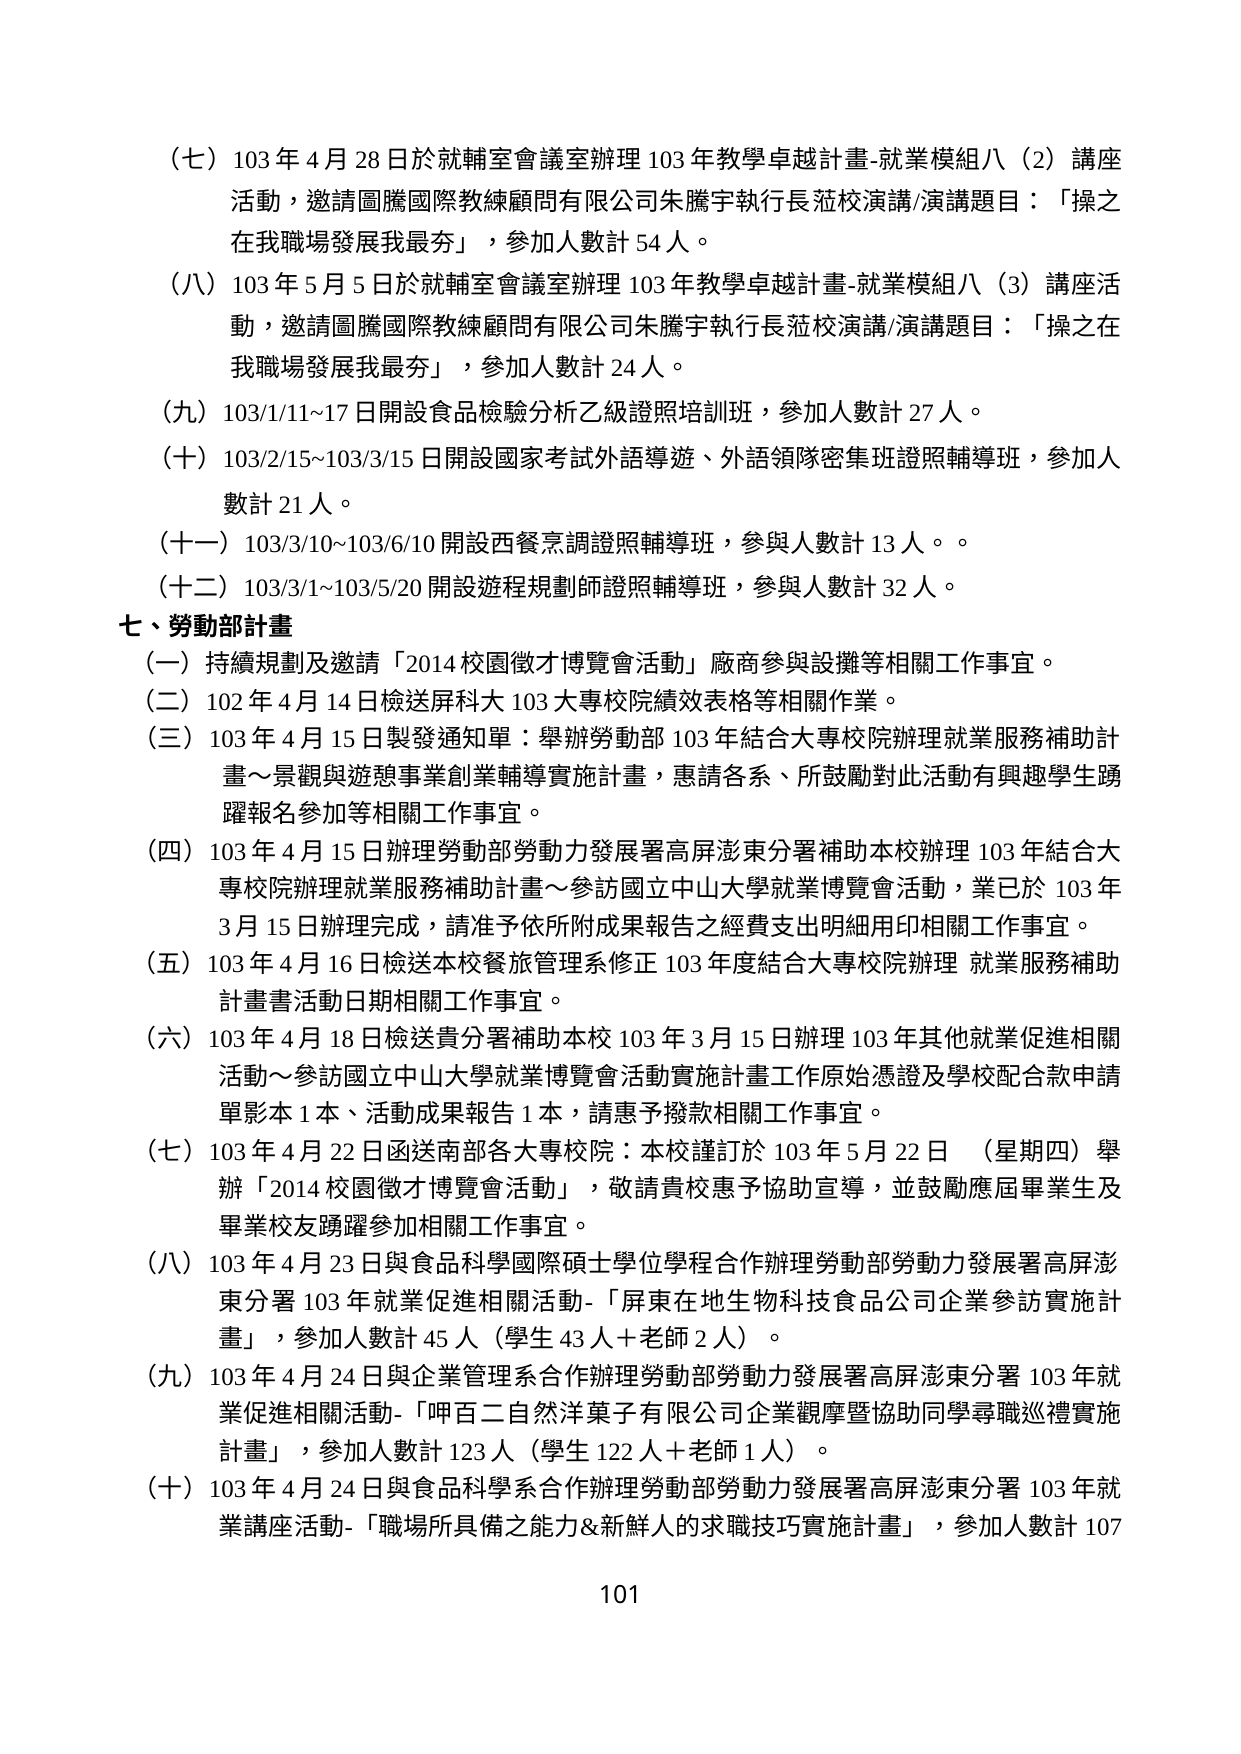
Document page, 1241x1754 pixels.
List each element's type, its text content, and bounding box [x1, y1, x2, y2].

text （十）103年4月24日與食品科學系合作辦理勞動部勞動力發展署高屏澎東分署103年就業講座活動-「職場所具備之能力&新鮮人的求職技巧實施計畫」，參加人數計107 [118, 1468, 1122, 1543]
text （二）102年4月14日檢送屏科大103大專校院績效表格等相關作業。 [118, 681, 1122, 718]
text 七、勞動部計畫 [118, 606, 1122, 643]
text （八）103年5月5日於就輔室會議室辦理103年教學卓越計畫-就業模組八（3）講座活動，邀請圖騰國際教練顧問有限公司朱騰宇執行長蒞校演講/演講題目：「操之在我職場發展我最夯」，參加人數計24人。 [156, 260, 1122, 385]
text （九）103/1/11~17日開設食品檢驗分析乙級證照培訓班，參加人數計27人。 [147, 385, 1122, 431]
text （十一）103/3/10~103/6/10開設西餐烹調證照輔導班，參與人數計13人。。 [144, 522, 1122, 560]
text （一）持續規劃及邀請「2014校園徵才博覽會活動」廠商參與設攤等相關工作事宜。 [118, 643, 1122, 681]
text （四）103年4月15日辦理勞動部勞動力發展署高屏澎東分署補助本校辦理103年結合大專校院辦理就業服務補助計畫～參訪國立中山大學就業博覽會活動，業已於103年3月15日辦理完成，請准予依所附成果報告之經費支出明細用印相關工作事宜。 [118, 831, 1122, 943]
text （九）103年4月24日與企業管理系合作辦理勞動部勞動力發展署高屏澎東分署103年就業促進相關活動-「呷百二自然洋菓子有限公司企業觀摩暨協助同學尋職巡禮實施計畫」，參加人數計123人（學生122人＋老師1人）。 [118, 1356, 1122, 1468]
text （八）103年4月23日與食品科學國際碩士學位學程合作辦理勞動部勞動力發展署高屏澎東分署103年就業促進相關活動-「屏東在地生物科技食品公司企業參訪實施計畫」，參加人數計45 人（學生43人＋老師2人）。 [118, 1243, 1122, 1356]
text （七）103年4月22日函送南部各大專校院：本校謹訂於103年5月22日 （星期四）舉辦「2014校園徵才博覽會活動」，敬請貴校惠予協助宣導，並鼓勵應屆畢業生及畢業校友踴躍參加相關工作事宜。 [118, 1131, 1122, 1243]
text （十二）103/3/1~103/5/20開設遊程規劃師證照輔導班，參與人數計32人。 [118, 560, 1122, 606]
text （三）103年4月15日製發通知單：舉辦勞動部103年結合大專校院辦理就業服務補助計畫～景觀與遊憩事業創業輔導實施計畫，惠請各系、所鼓勵對此活動有興趣學生踴躍報名參加等相關工作事宜。 [118, 718, 1122, 831]
text （七）103年4月28日於就輔室會議室辦理103年教學卓越計畫-就業模組八（2）講座活動，邀請圖騰國際教練顧問有限公司朱騰宇執行長蒞校演講/演講題目：「操之在我職場發展我最夯」，參加人數計54人。 [156, 135, 1122, 260]
text （十）103/2/15~103/3/15日開設國家考試外語導遊、外語領隊密集班證照輔導班，參加人數計21人。 [147, 431, 1122, 522]
text （五）103年4月16日檢送本校餐旅管理系修正103年度結合大專校院辦理 就業服務補助計畫書活動日期相關工作事宜。 [118, 943, 1122, 1018]
text （六）103年4月18日檢送貴分署補助本校103年3月15日辦理103年其他就業促進相關活動～參訪國立中山大學就業博覽會活動實施計畫工作原始憑證及學校配合款申請單影本1本、活動成果報告1本，請惠予撥款相關工作事宜。 [118, 1018, 1122, 1131]
